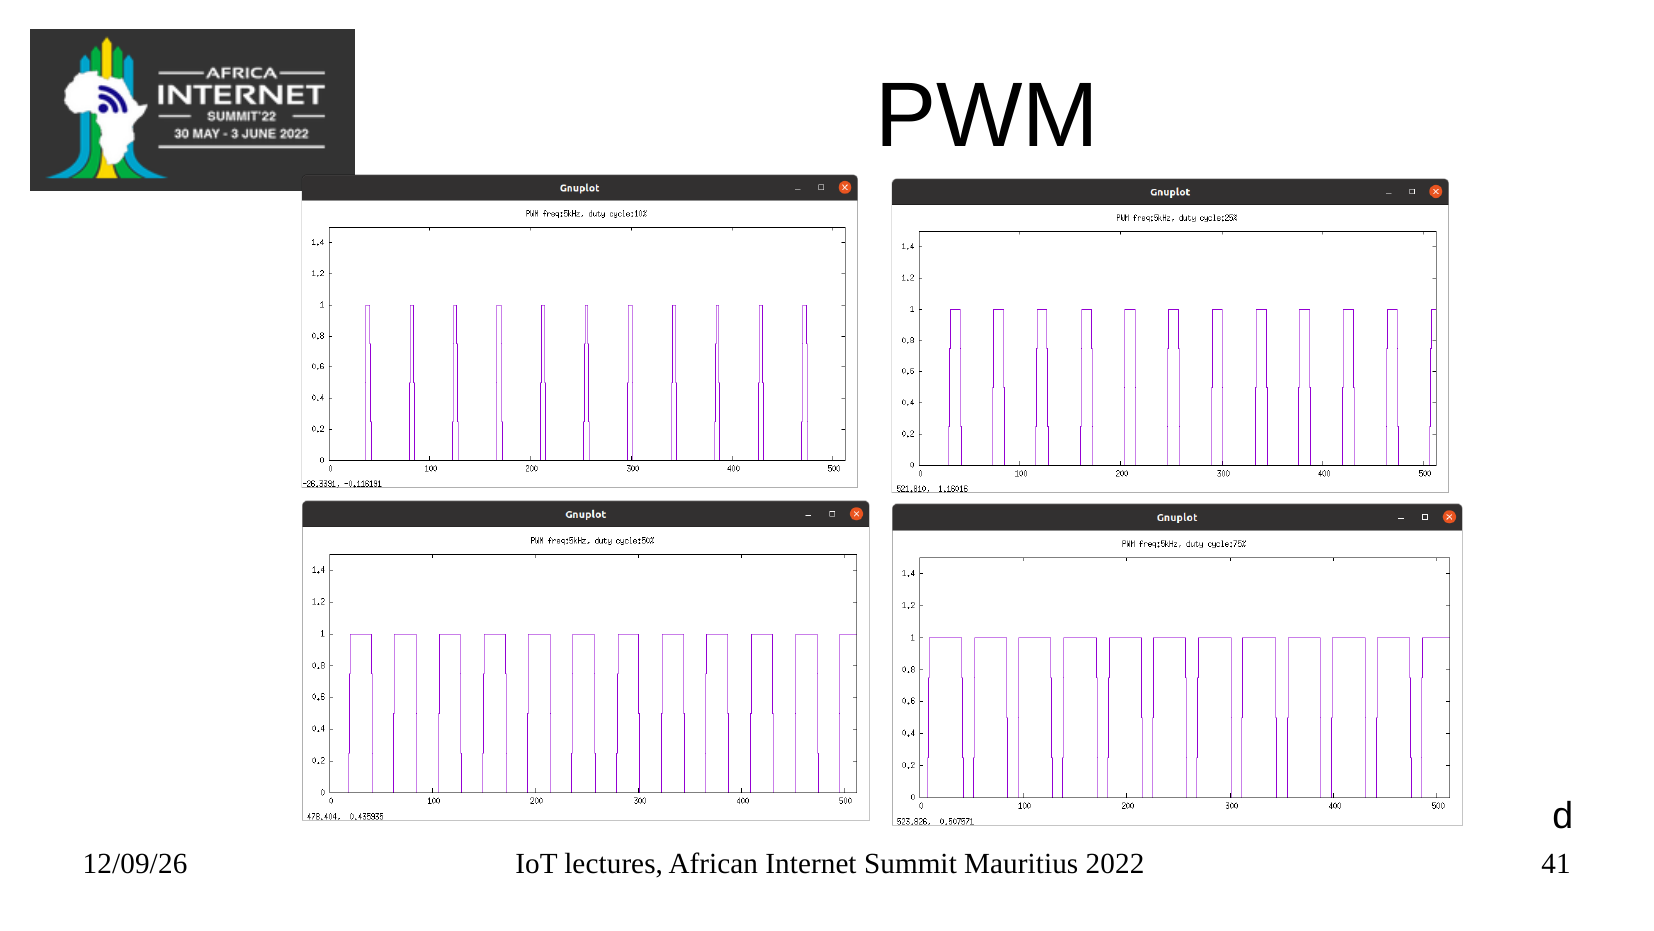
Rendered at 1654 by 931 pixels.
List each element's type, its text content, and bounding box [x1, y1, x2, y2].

picture [30, 29, 864, 494]
picture [885, 173, 1469, 832]
picture [295, 495, 876, 827]
text_box d [1537, 787, 1588, 845]
title PWM [403, 37, 1571, 193]
